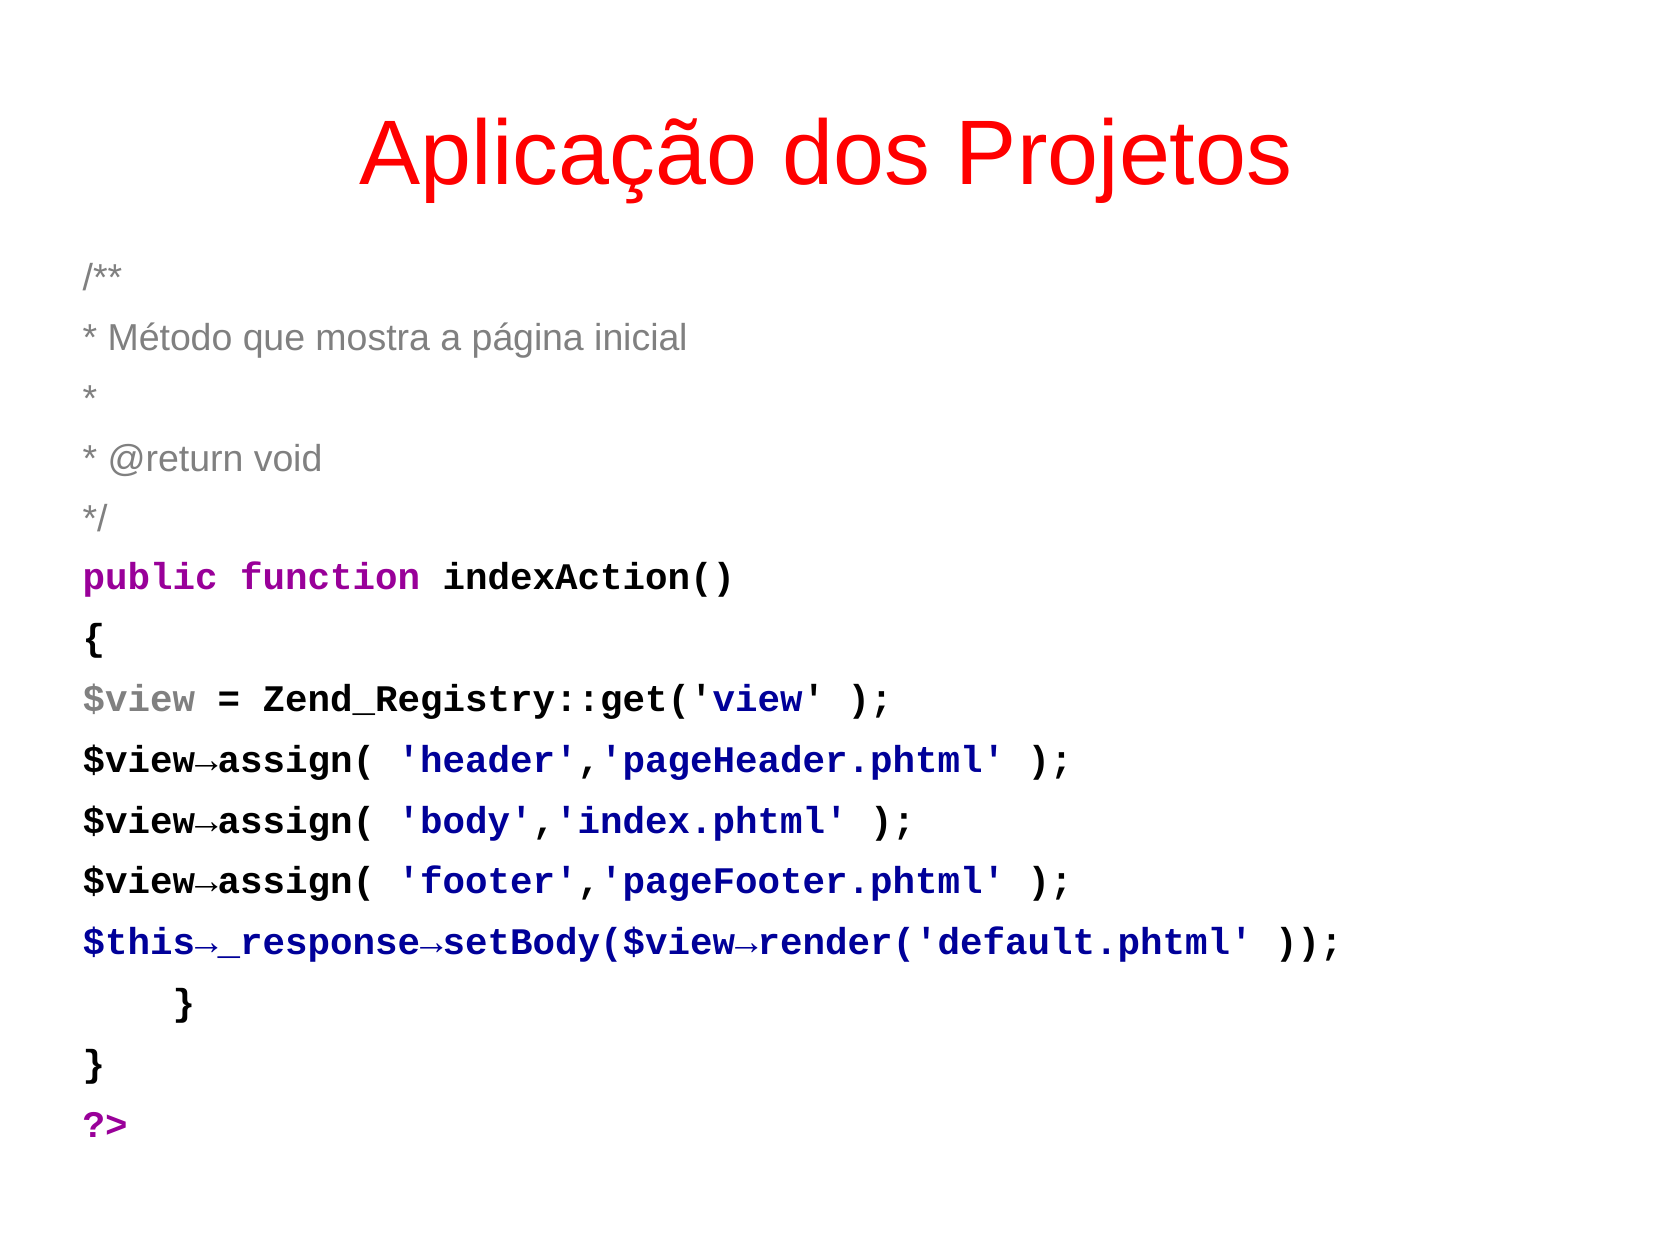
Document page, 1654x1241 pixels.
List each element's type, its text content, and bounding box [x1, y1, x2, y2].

list /** * Método que mostra a página inicial * * @return void */ public function indexAction() { $view = Zend_Registry::get('view' ); $view→assign( 'header','pageHeader.phtml' ); $view→assign( 'body','index.phtml' ); $view→assign( 'footer','pageFooter.phtml' ); $this→_response→setBody($view→render('default.phtml' )); } } ?> [82, 256, 1571, 1170]
title Aplicação dos Projetos [82, 49, 1571, 256]
